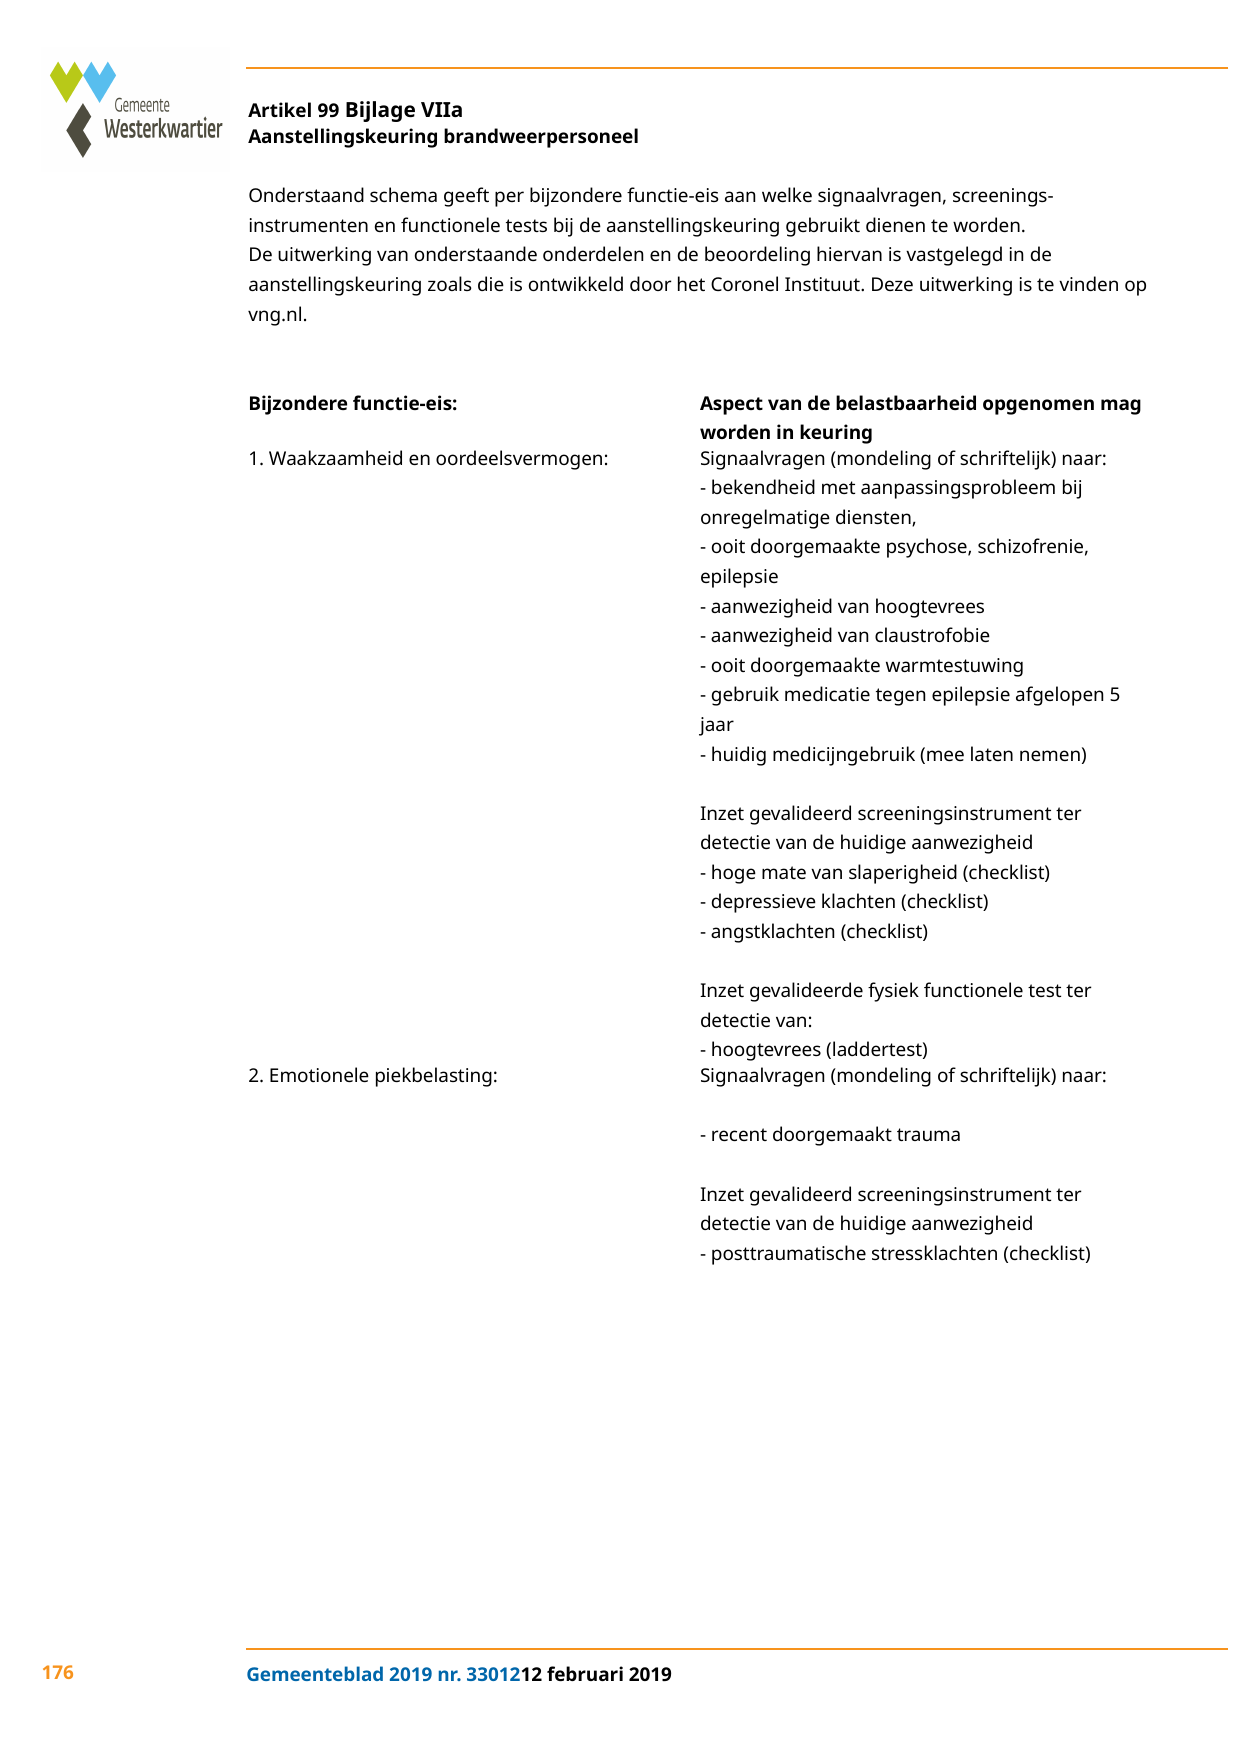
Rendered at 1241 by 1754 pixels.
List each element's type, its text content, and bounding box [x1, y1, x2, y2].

text De uitwerking van onderstaande onderdelen en de beoordeling hiervan is vastgelegd in de aanstellingskeuring zoals die is ontwikkeld door het Coronel Instituut. Deze uitwerking is te vinden op vng.nl. [248, 242, 1152, 327]
table_header Bijzondere functie-eis: [248, 390, 700, 445]
text Aanstellingskeuring brandweerpersoneel [248, 123, 1152, 149]
table_cell Signaalvragen (mondeling of schriftelijk) naar: - bekendheid met aanpassingsprobleem bij onregelmatige diensten, - ooit doorgemaakte psychose, schizofrenie, epilepsie - aanwezigheid van hoogtevrees - aanwezigheid van claustrofobie - ooit doorgemaakte warmtestuwing - gebruik medicatie tegen epilepsie afgelopen 5 jaar - huidig medicijngebruik (mee laten nemen) Inzet gevalideerd screeningsinstrument ter detectie van de huidige aanwezigheid - hoge mate van slaperigheid (checklist) - depressieve klachten (checklist) - angstklachten (checklist) Inzet gevalideerde fysiek functionele test ter detectie van: - hoogtevrees (laddertest) [700, 445, 1152, 1062]
table_cell 1. Waakzaamheid en oordeelsvermogen: [248, 445, 700, 1062]
table_cell Signaalvragen (mondeling of schriftelijk) naar: - recent doorgemaakt trauma Inzet gevalideerd screeningsinstrument ter detectie van de huidige aanwezigheid - posttraumatische stressklachten (checklist) [700, 1063, 1152, 1266]
picture [41, 47, 231, 172]
table_cell 2. Emotionele piekbelasting: [248, 1063, 700, 1266]
table_header Aspect van de belastbaarheid opgenomen mag worden in keuring [700, 390, 1152, 445]
text Artikel 99 Bijlage VIIa [248, 95, 1152, 123]
text Onderstaand schema geeft per bijzondere functie-eis aan welke signaalvragen, screenings-instrumenten en functionele tests bij de aanstellingskeuring gebruikt dienen te worden. [248, 182, 1152, 238]
